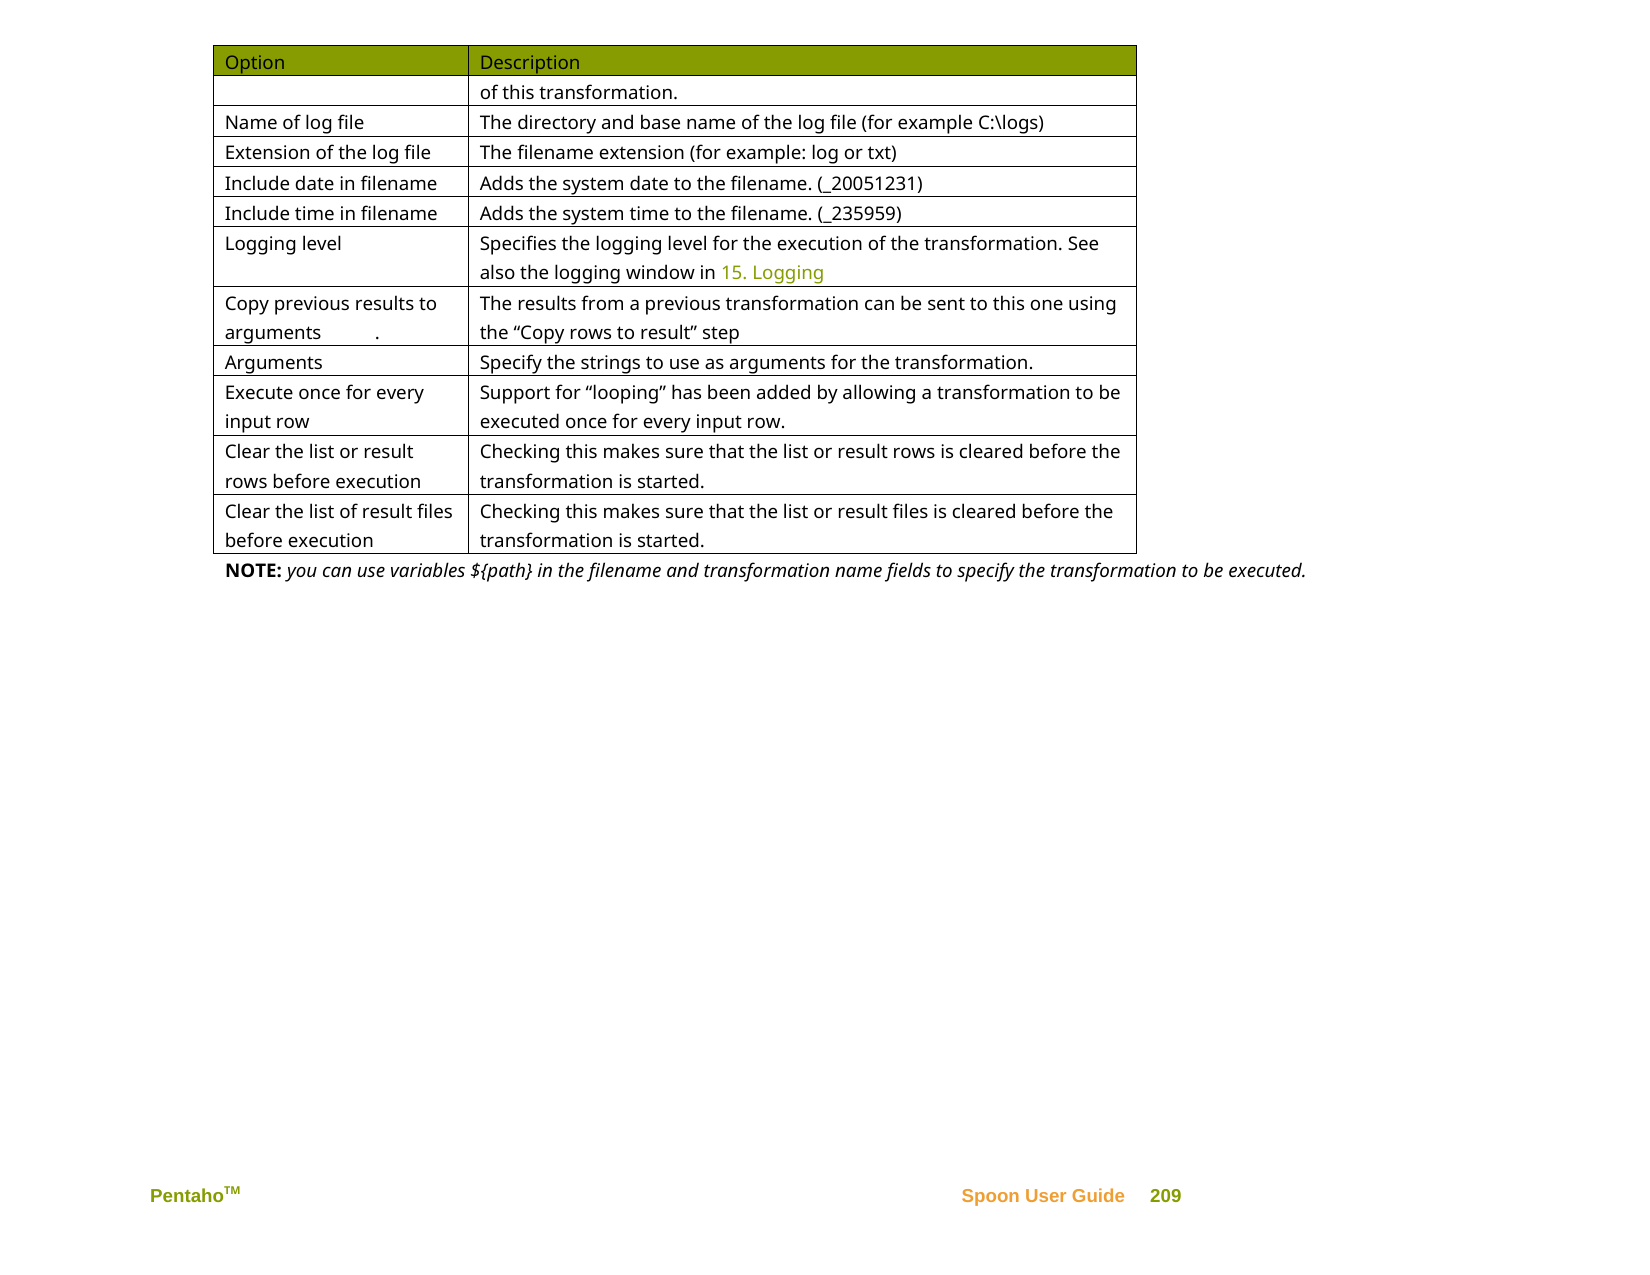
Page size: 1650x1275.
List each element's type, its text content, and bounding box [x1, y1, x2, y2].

table_header Option [214, 46, 468, 75]
table_cell Adds the system date to the filename. (_20051231) [469, 167, 1136, 196]
table_cell Include date in filename [214, 167, 468, 196]
table_cell Copy previous results to arguments . [214, 287, 468, 345]
table_cell The directory and base name of the log file (for example C:\logs) [469, 106, 1136, 136]
table_cell of this transformation. [469, 76, 1136, 105]
table_cell Specify the strings to use as arguments for the transformation. [469, 346, 1136, 375]
table_cell Checking this makes sure that the list or result rows is cleared before the transformation is started. [469, 436, 1136, 494]
table_cell Clear the list or result rows before execution [214, 436, 468, 494]
table_cell Checking this makes sure that the list or result files is cleared before the transformation is started. [469, 495, 1136, 553]
text NOTE: you can use variables ${path} in the filename and transformation name fields to specify the transformation to be executed. [225, 554, 1500, 583]
table_cell Adds the system time to the filename. (_235959) [469, 197, 1136, 226]
table_cell Execute once for every input row [214, 376, 468, 434]
table_cell Include time in filename [214, 197, 468, 226]
table_header Description [469, 46, 1136, 75]
table_cell Name of log file [214, 106, 468, 136]
table_cell The results from a previous transformation can be sent to this one using the “Copy rows to result” step [469, 287, 1136, 345]
table_cell Logging level [214, 227, 468, 286]
table_cell Specifies the logging level for the execution of the transformation. See also the logging window in 15. Logging [469, 227, 1136, 286]
table_cell Clear the list of result files before execution [214, 495, 468, 553]
table_cell The filename extension (for example: log or txt) [469, 137, 1136, 166]
table_cell Support for “looping” has been added by allowing a transformation to be executed once for every input row. [469, 376, 1136, 434]
table_cell Arguments [214, 346, 468, 375]
table_cell [214, 76, 468, 105]
table_cell Extension of the log file [214, 137, 468, 166]
